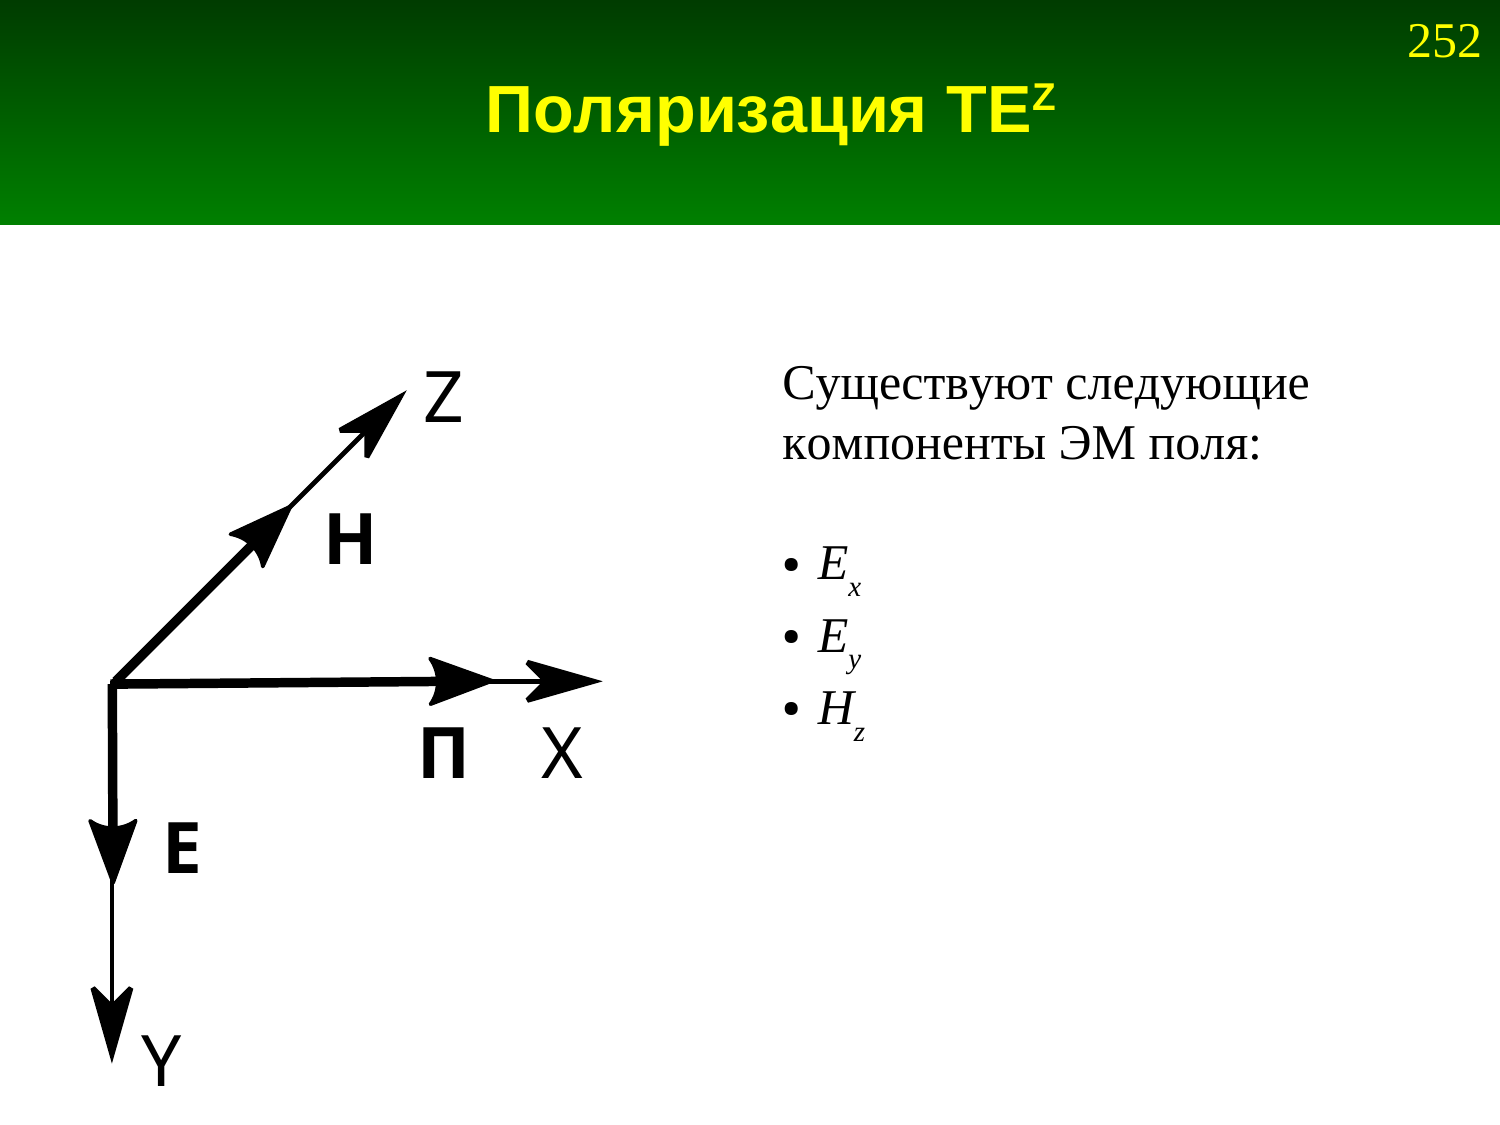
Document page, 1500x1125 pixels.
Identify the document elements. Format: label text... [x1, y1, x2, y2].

picture [88, 370, 603, 1087]
text_box Существуют следующие компоненты ЭМ поля: Ex Ey Hz [767, 342, 1326, 755]
title Поляризация TEZ [100, 7, 1441, 204]
